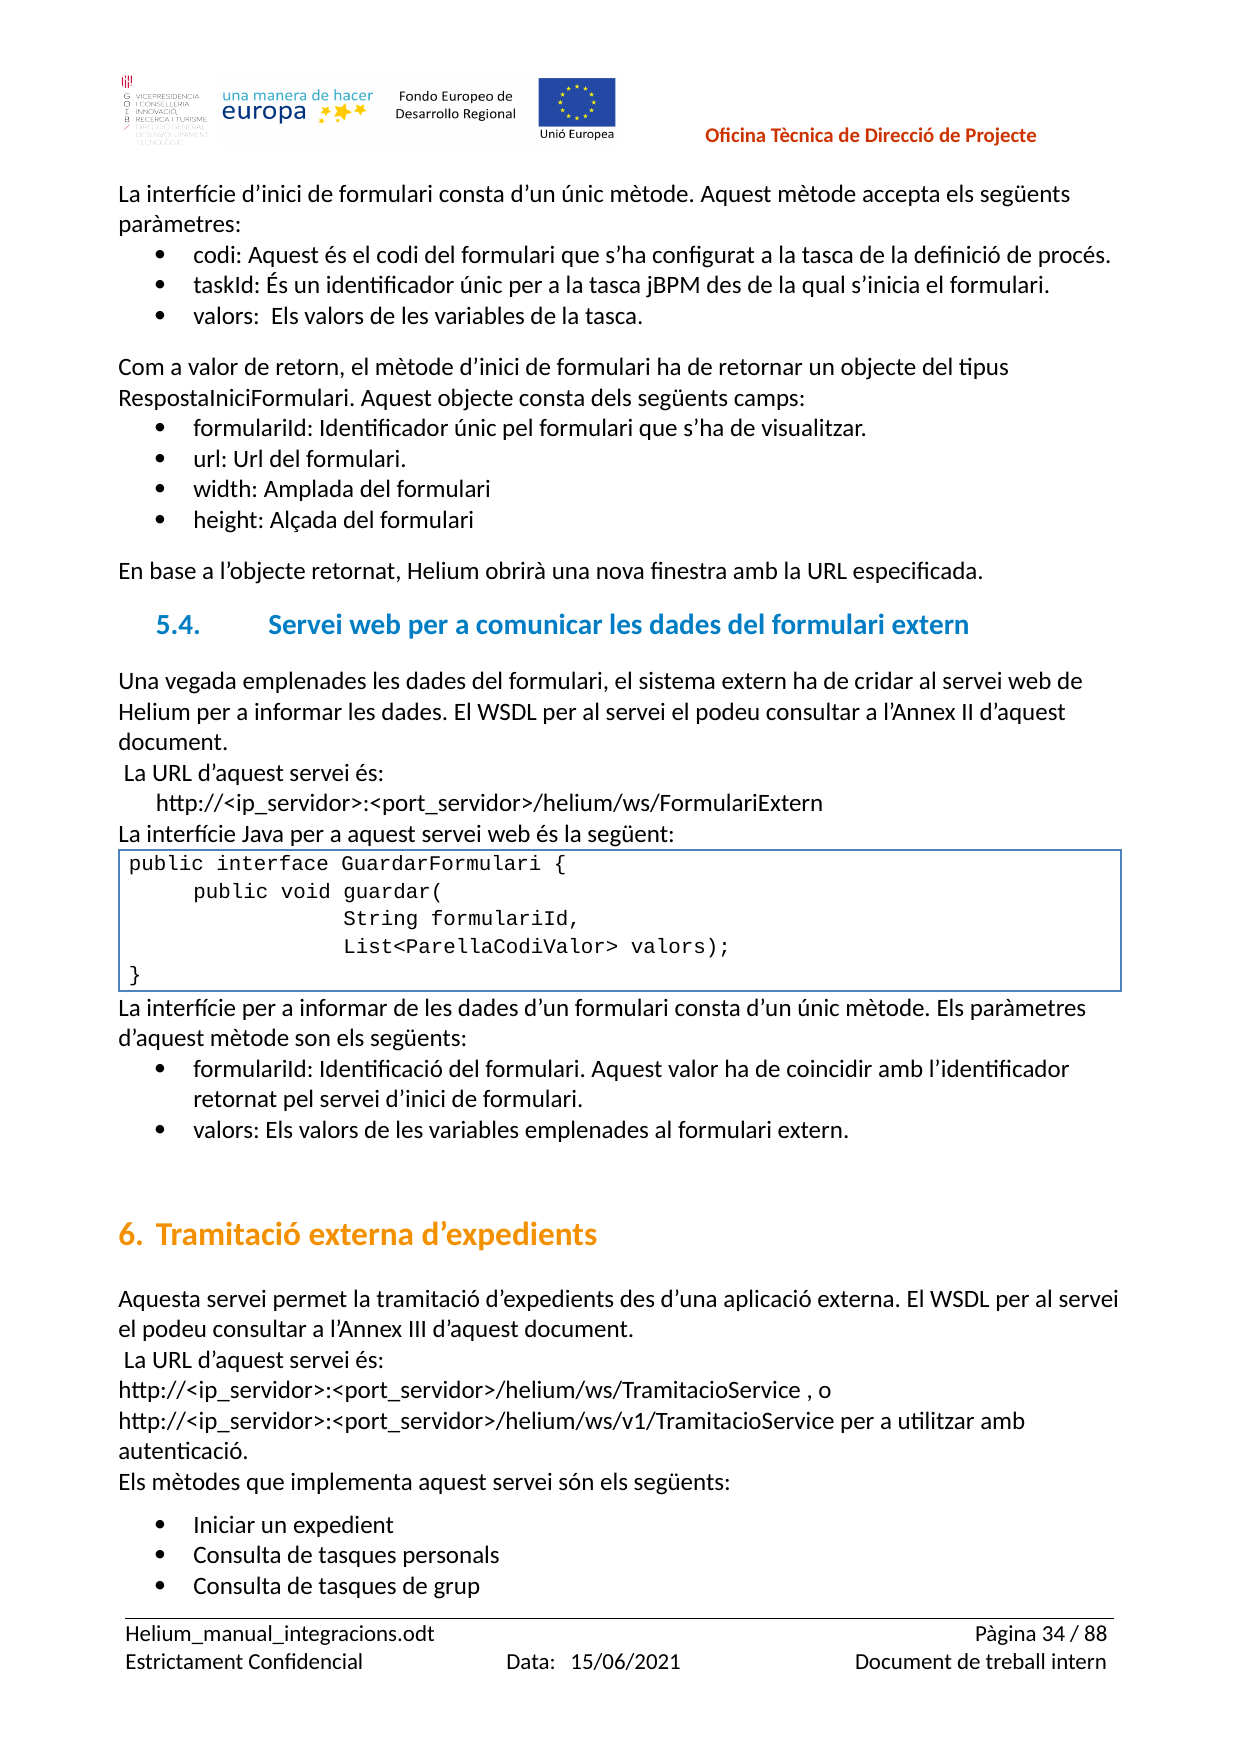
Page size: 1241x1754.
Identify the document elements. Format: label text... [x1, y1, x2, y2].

text String formulariId, [120, 904, 1120, 932]
list valors: Els valors de les variables de la tasca. [156, 300, 1122, 330]
list formulariId: Identificació del formulari. Aquest valor ha de coincidir amb l’identificador retornat pel servei d’inici de formulari. [156, 1053, 1122, 1114]
text List<ParellaCodiValor> valors); [120, 932, 1120, 960]
list width: Amplada del formulari [156, 473, 1122, 504]
text La URL d’aquest servei és: [118, 757, 1122, 788]
list Consulta de tasques de grup [156, 1570, 1122, 1601]
text La interfície per a informar de les dades d’un formulari consta d’un únic mètode. Els paràmetres d’aquest mètode son els següents: [118, 992, 1122, 1053]
picture [219, 73, 621, 147]
text } [120, 960, 1120, 990]
list valors: Els valors de les variables emplenades al formulari extern. [156, 1114, 1122, 1144]
list height: Alçada del formulari [156, 504, 1122, 534]
text En base a l’objecte retornat, Helium obrirà una nova finestra amb la URL especificada. [118, 555, 1122, 586]
text Una vegada emplenades les dades del formulari, el sistema extern ha de cridar al servei web de Helium per a informar les dades. El WSDL per al servei el podeu consultar a l’Annex II d’aquest document. [118, 666, 1122, 757]
text Aquesta servei permet la tramitació d’expedients des d’una aplicació externa. El WSDL per al servei el podeu consultar a l’Annex III d’aquest document. [118, 1283, 1122, 1344]
list codi: Aquest és el codi del formulari que s’ha configurat a la tasca de la definició de procés. [156, 239, 1122, 269]
list formulariId: Identificador únic pel formulari que s’ha de visualitzar. [156, 412, 1122, 443]
subtitle Servei web per a comunicar les dades del formulari extern [156, 606, 1122, 642]
list url: Url del formulari. [156, 443, 1122, 473]
text public interface GuardarFormulari { [120, 851, 1120, 876]
subtitle Tramitació externa d’expedients [118, 1213, 1122, 1253]
text La interfície d’inici de formulari consta d’un únic mètode. Aquest mètode accepta els següents paràmetres: [118, 178, 1122, 239]
text http://<ip_servidor>:<port_servidor>/helium/ws/TramitacioService , o http://<ip_servidor>:<port_servidor>/helium/ws/v1/TramitacioService per a utilitzar amb autenticació. [118, 1374, 1122, 1466]
text http://<ip_servidor>:<port_servidor>/helium/ws/FormulariExtern [156, 788, 1122, 818]
list Consulta de tasques personals [156, 1539, 1122, 1570]
text La interfície Java per a aquest servei web és la següent: [118, 818, 1122, 849]
list taskId: És un identificador únic per a la tasca jBPM des de la qual s’inicia el formulari. [156, 269, 1122, 300]
text La URL d’aquest servei és: [118, 1344, 1122, 1374]
picture [118, 73, 213, 147]
text public void guardar( [120, 876, 1120, 904]
text Els mètodes que implementa aquest servei són els següents: [118, 1466, 1122, 1496]
list Iniciar un expedient [156, 1509, 1122, 1539]
text Com a valor de retorn, el mètode d’inici de formulari ha de retornar un objecte del tipus RespostaIniciFormulari. Aquest objecte consta dels següents camps: [118, 351, 1122, 412]
